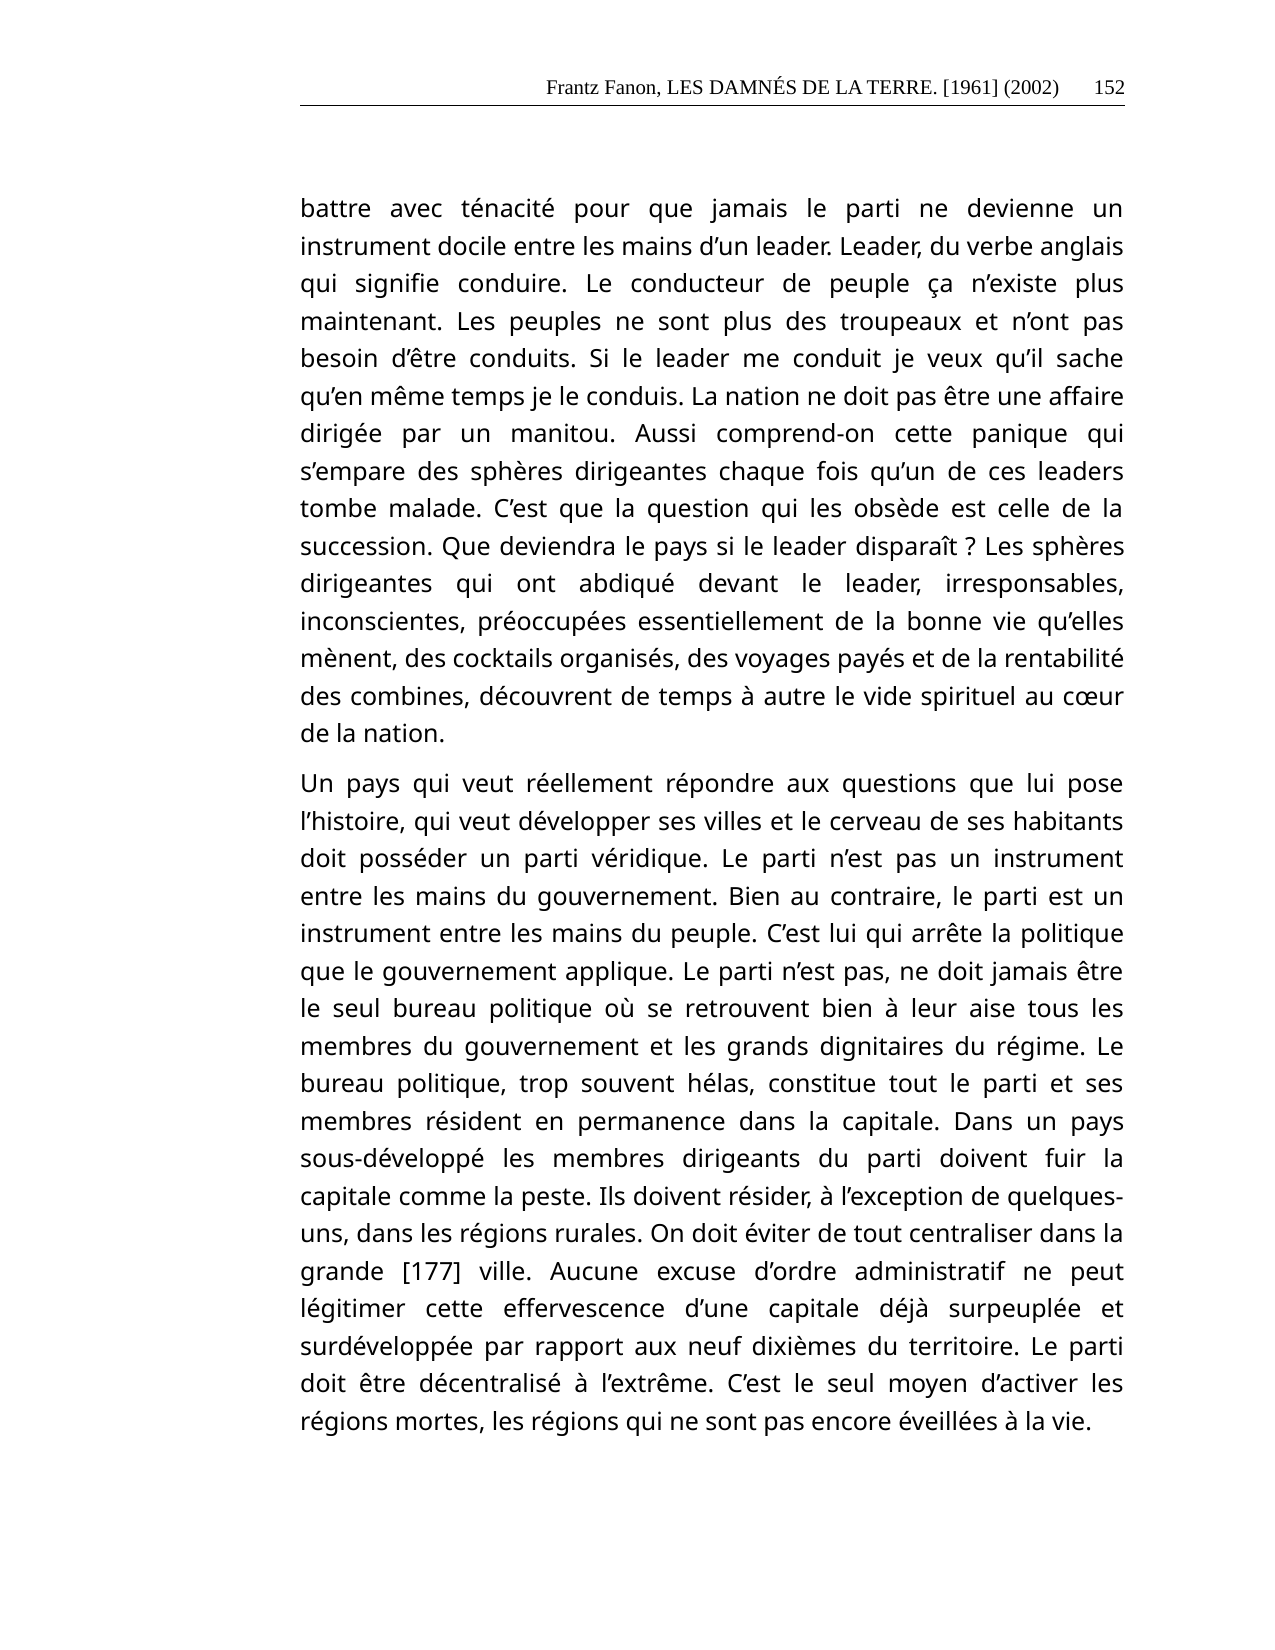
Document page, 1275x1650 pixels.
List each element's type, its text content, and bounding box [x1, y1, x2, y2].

text battre avec ténacité pour que jamais le parti ne devienne un instrument docile entre les mains d’un leader. Leader, du verbe anglais qui signifie conduire. Le conducteur de peuple ça n’existe plus maintenant. Les peuples ne sont plus des troupeaux et n’ont pas besoin d’être conduits. Si le leader me conduit je veux qu’il sache qu’en même temps je le conduis. La nation ne doit pas être une affaire dirigée par un manitou. Aussi comprend-on cette panique qui s’empare des sphères dirigeantes chaque fois qu’un de ces leaders tombe malade. C’est que la question qui les obsède est celle de la succession. Que deviendra le pays si le leader disparaît ? Les sphères dirigeantes qui ont abdiqué devant le leader, irresponsables, inconscientes, préoccupées essentiellement de la bonne vie qu’elles mènent, des cocktails organisés, des voyages payés et de la rentabilité des combines, découvrent de temps à autre le vide spirituel au cœur de la nation. [300, 187, 1125, 750]
text Un pays qui veut réellement répondre aux questions que lui pose l’histoire, qui veut développer ses villes et le cerveau de ses habitants doit posséder un parti véridique. Le parti n’est pas un instrument entre les mains du gouvernement. Bien au contraire, le parti est un instrument entre les mains du peuple. C’est lui qui arrête la politique que le gouvernement applique. Le parti n’est pas, ne doit jamais être le seul bureau politique où se retrouvent bien à leur aise tous les membres du gouvernement et les grands dignitaires du régime. Le bureau politique, trop souvent hélas, constitue tout le parti et ses membres résident en permanence dans la capitale. Dans un pays sous-développé les membres dirigeants du parti doivent fuir la capitale comme la peste. Ils doivent résider, à l’exception de quelques-uns, dans les régions rurales. On doit éviter de tout centraliser dans la grande [177] ville. Aucune excuse d’ordre administratif ne peut légitimer cette effervescence d’une capitale déjà surpeuplée et surdéveloppée par rapport aux neuf dixièmes du territoire. Le parti doit être décentralisé à l’extrême. C’est le seul moyen d’activer les régions mortes, les régions qui ne sont pas encore éveillées à la vie. [300, 762, 1125, 1437]
